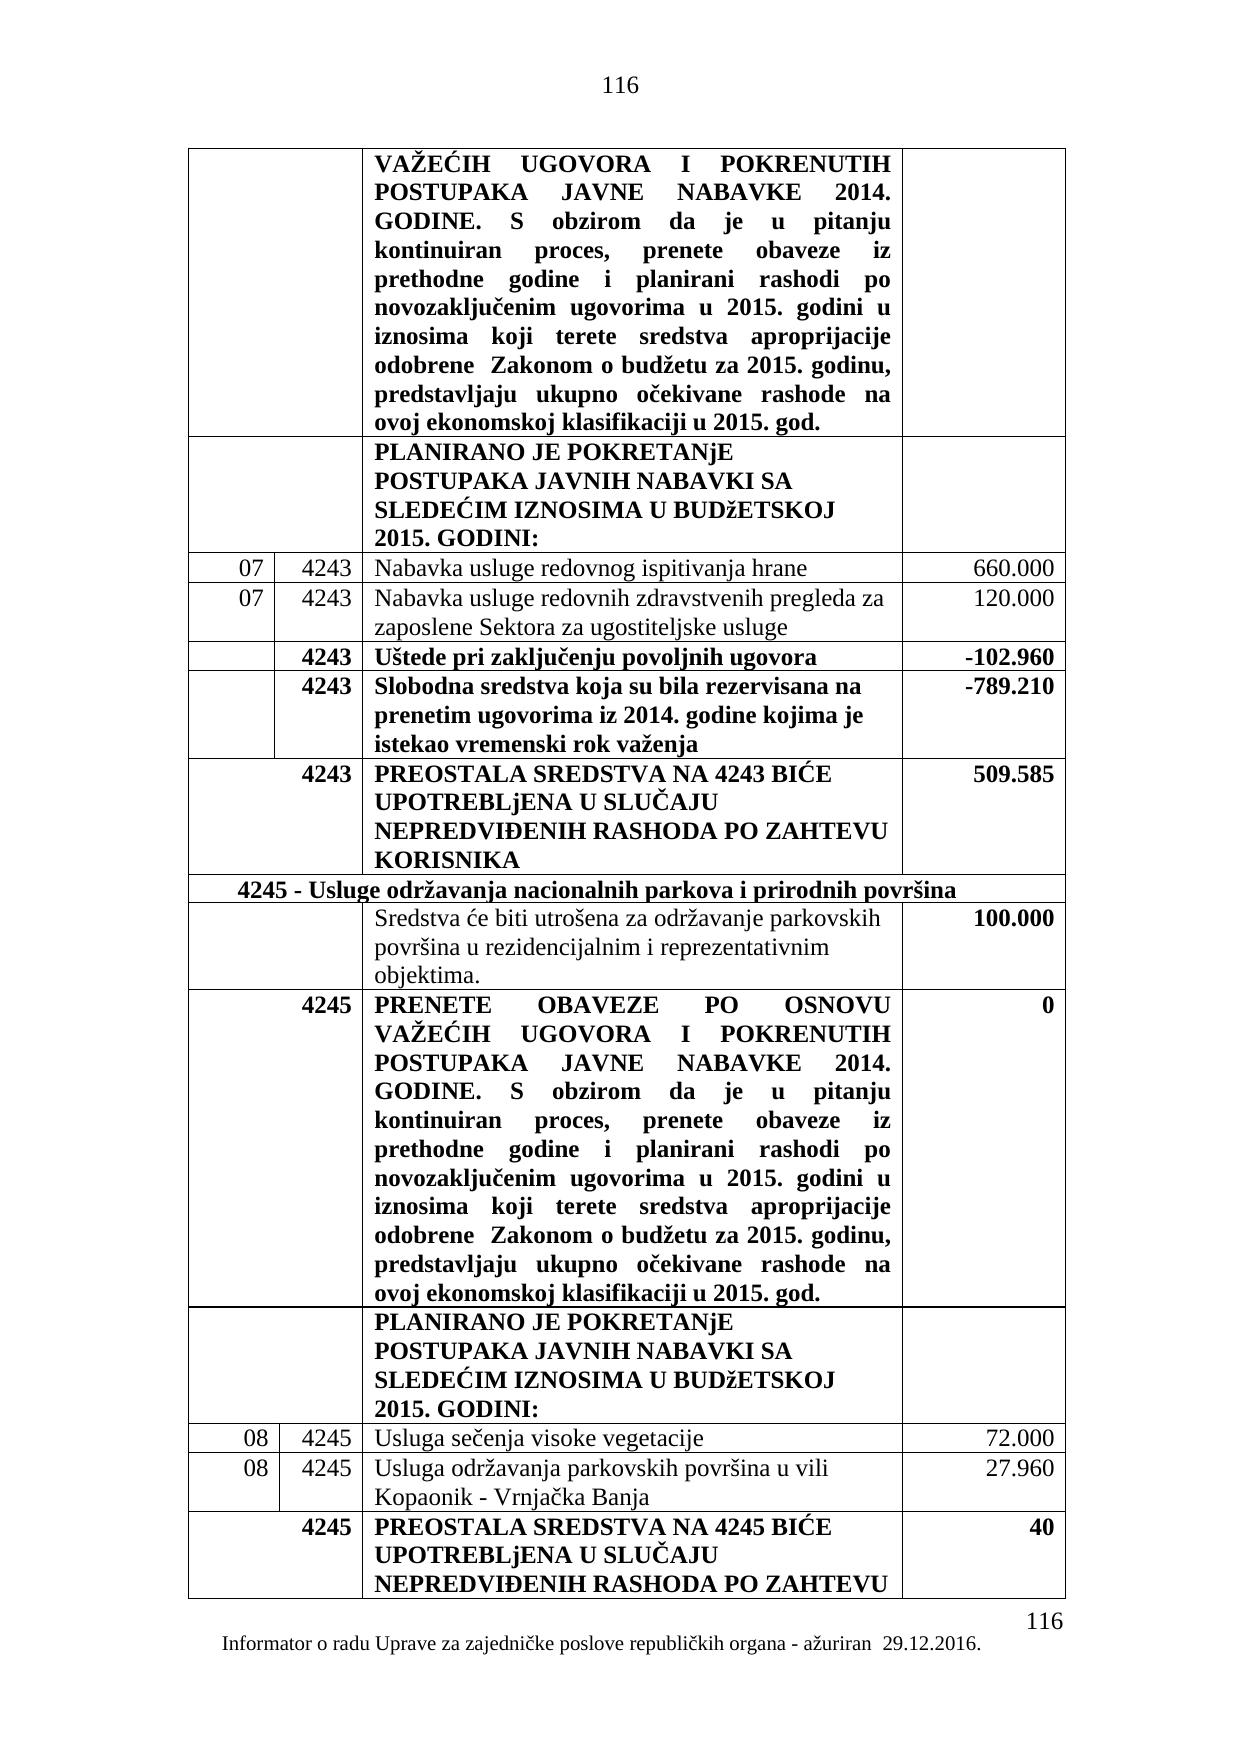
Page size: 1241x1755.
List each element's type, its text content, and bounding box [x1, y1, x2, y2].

table_cell 120.000 [903, 583, 1065, 641]
table_cell 07 [189, 583, 274, 641]
table_cell 72.000 [903, 1424, 1065, 1452]
table_cell 4245 [189, 1512, 362, 1598]
table_cell [903, 437, 1065, 552]
table_cell 4243 [275, 642, 362, 670]
table_cell 4243 [275, 583, 362, 641]
table_cell Uštede pri zaklјučenju povolјnih ugovora [363, 642, 902, 670]
table_cell PLANIRANO JE POKRETANјE POSTUPAKA JAVNIH NABAVKI SA SLEDEĆIM IZNOSIMA U BUDžETSKOJ 2015. GODINI: [363, 1308, 902, 1422]
table_cell 08 [189, 1424, 279, 1452]
table_cell PREOSTALA SREDSTVA NA 4245 BIĆE UPOTREBLjENA U SLUČAJU NEPREDVIĐENIH RASHODA PO ZAHTEVU [363, 1512, 902, 1598]
table_cell PRENETE OBAVEZE PO OSNOVU VAŽEĆIH UGOVORA I POKRENUTIH POSTUPAKA JAVNE NABAVKE 2014. GODINE. S obzirom da je u pitanju kontinuiran proces, prenete obaveze iz prethodne godine i planirani rashodi po novozaklјučenim ugovorima u 2015. godini u iznosima koji terete sredstva aproprijacije odobrene Zakonom o budžetu za 2015. godinu, predstavlјaju ukupno očekivane rashode na ovoj ekonomskoj klasifikaciji u 2015. god. [363, 990, 902, 1306]
table_cell 27.960 [903, 1453, 1065, 1511]
table_cell Slobodna sredstva koja su bila rezervisana na prenetim ugovorima iz 2014. godine kojima je istekao vremenski rok važenja [363, 671, 902, 758]
table_cell 4243 [275, 553, 362, 582]
table_cell 4245 - Usluge održavanja nacionalnih parkova i prirodnih površina [189, 875, 1065, 902]
table_cell 0 [903, 990, 1065, 1306]
table_cell 07 [189, 553, 274, 582]
table_cell [189, 671, 274, 758]
table_cell Usluga održavanja parkovskih površina u vili Kopaonik - Vrnjačka Banja [363, 1453, 902, 1511]
table_cell -102.960 [903, 642, 1065, 670]
table_cell [903, 149, 1065, 436]
table_cell Nabavka usluge redovnog ispitivanja hrane [363, 553, 902, 582]
table_cell [189, 1308, 362, 1422]
table_cell [189, 149, 362, 436]
table_cell [189, 642, 274, 670]
table_cell 100.000 [903, 903, 1065, 989]
table_cell 08 [189, 1453, 279, 1511]
table_cell 509.585 [903, 759, 1065, 874]
table_cell 40 [903, 1512, 1065, 1598]
table_cell 660.000 [903, 553, 1065, 582]
table_cell 4245 [189, 990, 362, 1306]
table_cell Usluga sečenja visoke vegetacije [363, 1424, 902, 1452]
table_cell PREOSTALA SREDSTVA NA 4243 BIĆE UPOTREBLjENA U SLUČAJU NEPREDVIĐENIH RASHODA PO ZAHTEVU KORISNIKA [363, 759, 902, 874]
table_cell VAŽEĆIH UGOVORA I POKRENUTIH POSTUPAKA JAVNE NABAVKE 2014. GODINE. S obzirom da je u pitanju kontinuiran proces, prenete obaveze iz prethodne godine i planirani rashodi po novozaklјučenim ugovorima u 2015. godini u iznosima koji terete sredstva aproprijacije odobrene Zakonom o budžetu za 2015. godinu, predstavlјaju ukupno očekivane rashode na ovoj ekonomskoj klasifikaciji u 2015. god. [363, 149, 902, 436]
table_cell [189, 903, 362, 989]
table_cell 4243 [189, 759, 362, 874]
table_cell 4245 [280, 1424, 362, 1452]
table_cell -789.210 [903, 671, 1065, 758]
table_cell 4243 [275, 671, 362, 758]
table_cell [903, 1308, 1065, 1422]
table_cell Sredstva će biti utrošena za održavanje parkovskih površina u rezidencijalnim i reprezentativnim objektima. [363, 903, 902, 989]
table_cell PLANIRANO JE POKRETANјE POSTUPAKA JAVNIH NABAVKI SA SLEDEĆIM IZNOSIMA U BUDžETSKOJ 2015. GODINI: [363, 437, 902, 552]
table_cell [189, 437, 362, 552]
table_cell 4245 [280, 1453, 362, 1511]
table_cell Nabavka usluge redovnih zdravstvenih pregleda za zaposlene Sektora za ugostitelјske usluge [363, 583, 902, 641]
